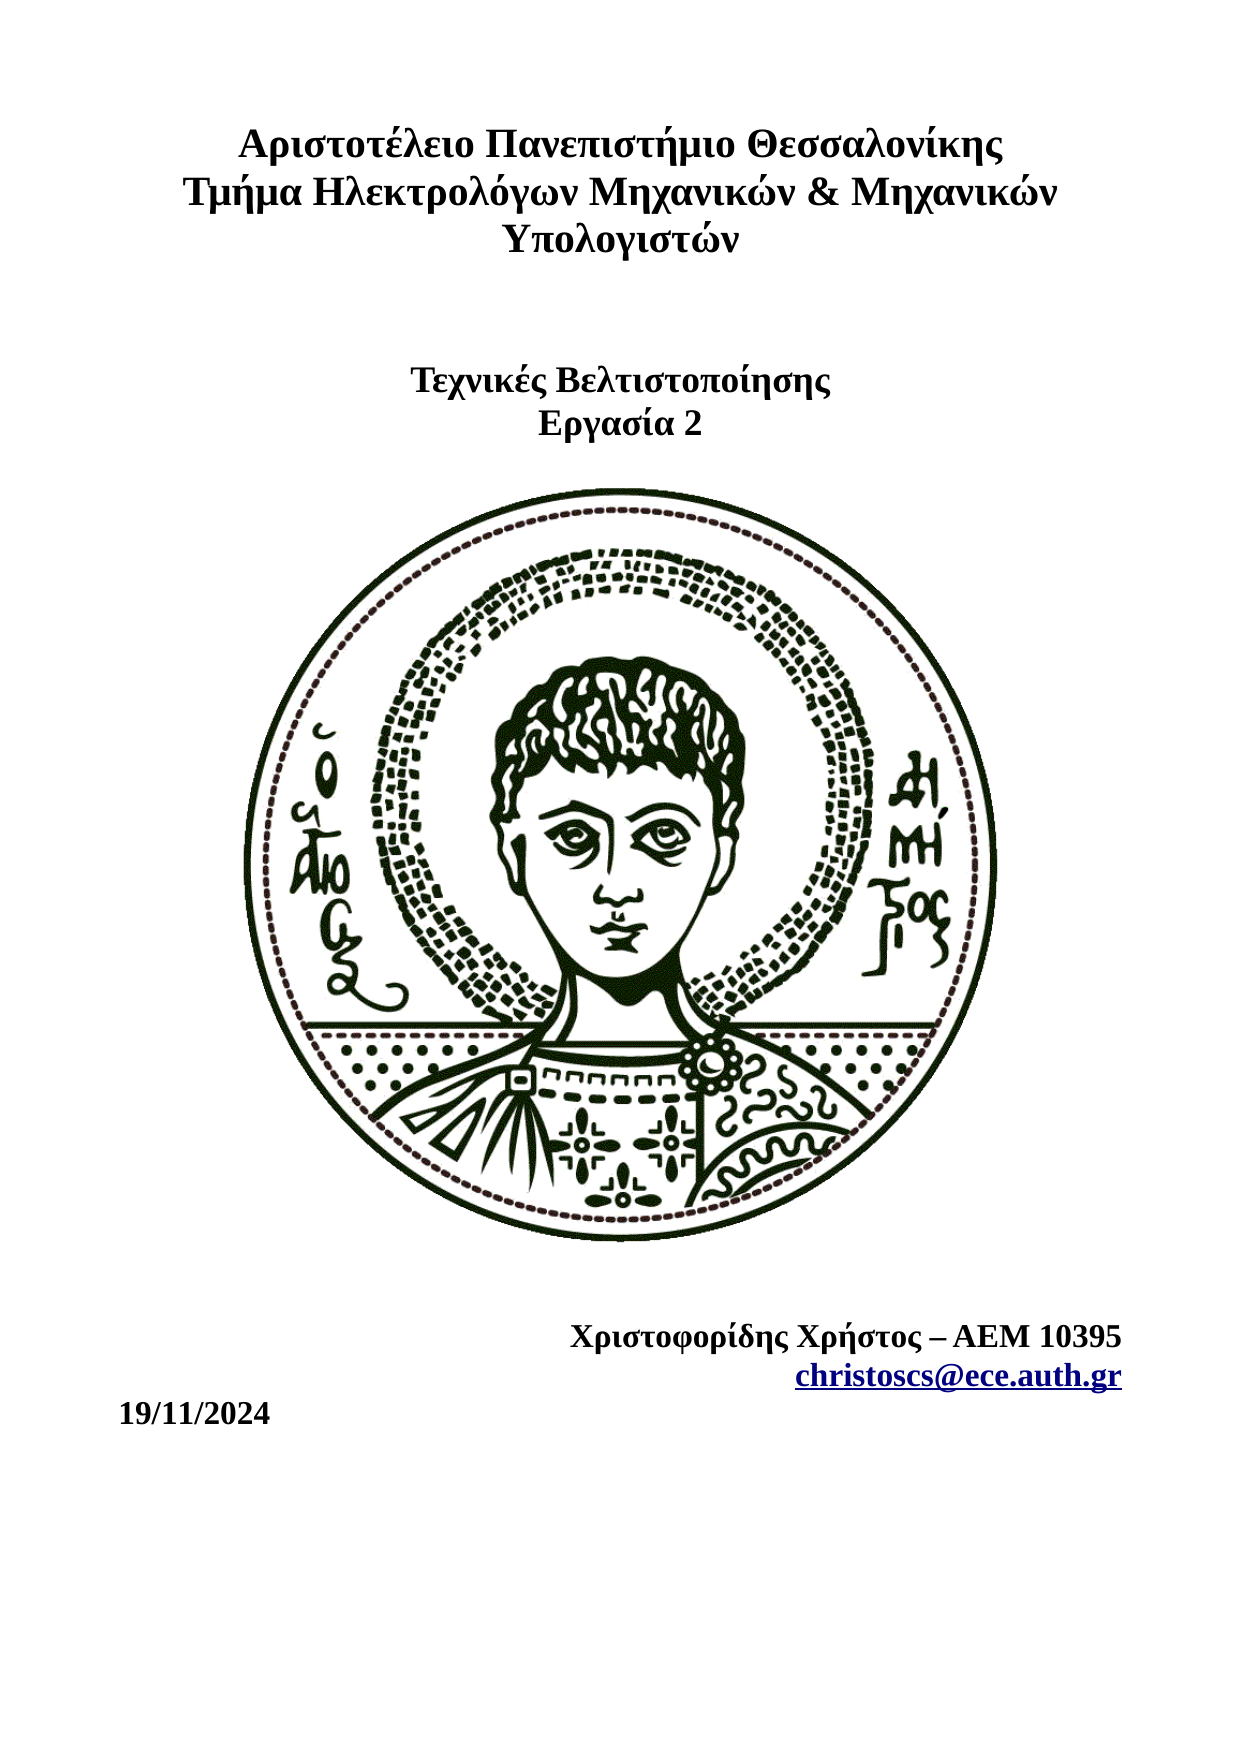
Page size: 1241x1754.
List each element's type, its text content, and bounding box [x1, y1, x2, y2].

text Εργασία 2 [118, 401, 1122, 444]
text Τεχνικές Βελτιστοποίησης [118, 358, 1122, 401]
text christoscs@ece.auth.gr [118, 1355, 1122, 1393]
text Τμήμα Ηλεκτρολόγων Μηχανικών & Μηχανικών Υπολογιστών [118, 166, 1122, 262]
text Χριστοφορίδης Χρήστος – ΑΕΜ 10395 [118, 1317, 1122, 1355]
text Αριστοτέλειο Πανεπιστήμιο Θεσσαλονίκης [118, 118, 1122, 166]
text 19/11/2024 [118, 1393, 1122, 1432]
picture [236, 487, 1004, 1250]
